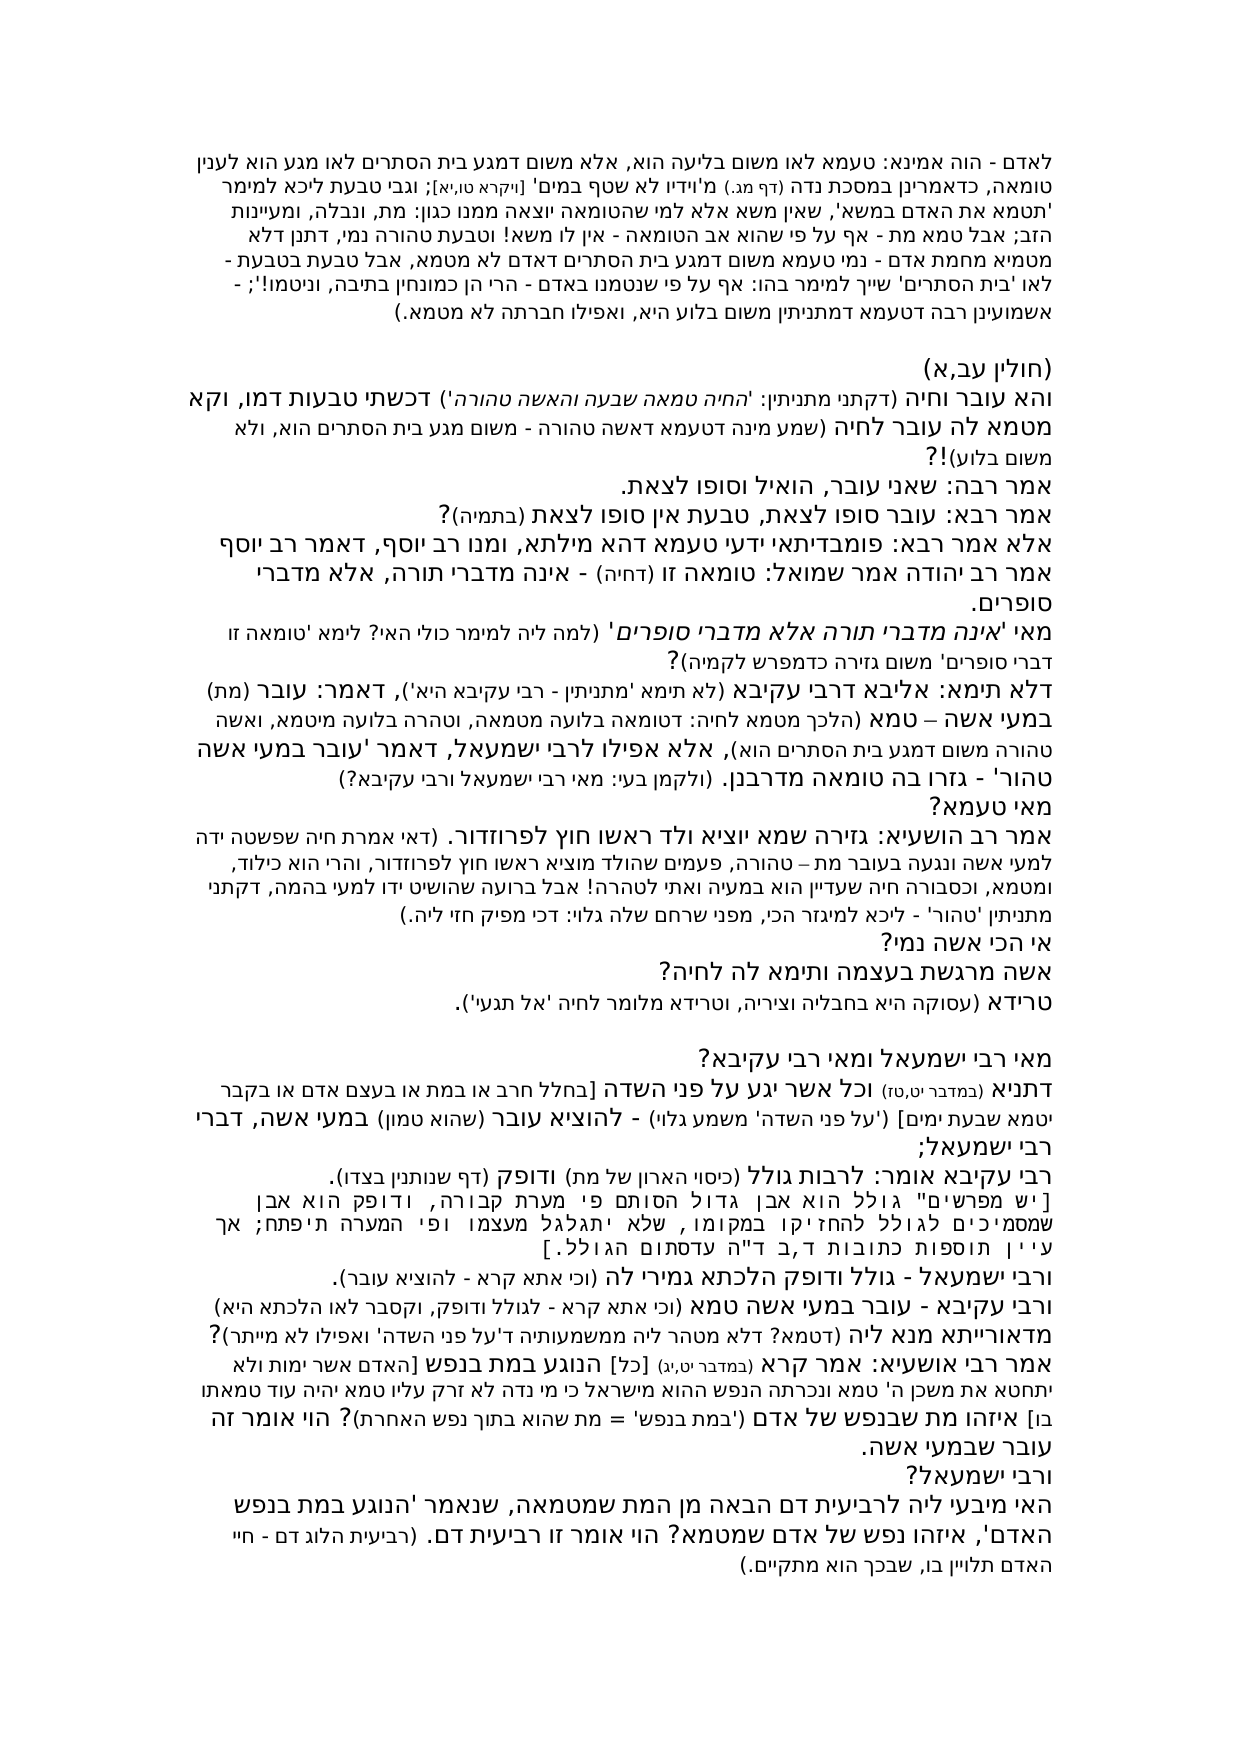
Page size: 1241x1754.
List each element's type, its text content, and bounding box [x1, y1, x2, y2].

text אי הכי אשה נמי? [187, 928, 1053, 958]
text אמר רב הושעיא: גזירה שמא יוציא ולד ראשו חוץ לפרוזדור. (דאי אמרת חיה שפשטה ידה למעי אשה ונגעה בעובר מת – טהורה, פעמים שהולד מוציא ראשו חוץ לפרוזדור, והרי הוא כילוד, ומטמא, וכסבורה חיה שעדיין הוא במעיה ואתי לטהרה! אבל ברועה שהושיט ידו למעי בהמה, דקתני מתניתין 'טהור' - ליכא למיגזר הכי, מפני שרחם שלה גלוי: דכי מפיק חזי ליה.) [187, 821, 1053, 928]
text ורבי ישמעאל - גולל ודופק הלכתא גמירי לה (וכי אתא קרא - להוציא עובר). [187, 1262, 1053, 1291]
text אלא אמר רבא: פומבדיתאי ידעי טעמא דהא מילתא, ומנו רב יוסף, דאמר רב יוסף אמר רב יהודה אמר שמואל: טומאה זו (דחיה) - אינה מדברי תורה, אלא מדברי סופרים. [187, 529, 1053, 617]
text מאי 'אינה מדברי תורה אלא מדברי סופרים' (למה ליה למימר כולי האי? לימא 'טומאה זו דברי סופרים' משום גזירה כדמפרש לקמיה)? [187, 617, 1053, 675]
text אמר רבי אושעיא: אמר קרא (במדבר יט,יג) [כל] הנוגע במת בנפש [האדם אשר ימות ולא יתחטא את משכן ה' טמא ונכרתה הנפש ההוא מישראל כי מי נדה לא זרק עליו טמא יהיה עוד טמאתו בו] איזהו מת שבנפש של אדם ('במת בנפש' = מת שהוא בתוך נפש האחרת)? הוי אומר זה עובר שבמעי אשה. [187, 1349, 1053, 1461]
text האי מיבעי ליה לרביעית דם הבאה מן המת שמטמאה, שנאמר 'הנוגע במת בנפש האדם', איזהו נפש של אדם שמטמא? הוי אומר זו רביעית דם. (רביעית הלוג דם - חיי האדם תלויין בו, שבכך הוא מתקיים.) [187, 1491, 1053, 1578]
text טרידא (עסוקה היא בחבליה וציריה, וטרידא מלומר לחיה 'אל תגעי'). [187, 987, 1053, 1016]
text מאי טעמא? [187, 792, 1053, 821]
text לאדם - הוה אמינא: טעמא לאו משום בליעה הוא, אלא משום דמגע בית הסתרים לאו מגע הוא לענין טומאה, כדאמרינן במסכת נדה (דף מג.) מ'וידיו לא שטף במים' [ויקרא טו,יא]; וגבי טבעת ליכא למימר 'תטמא את האדם במשא', שאין משא אלא למי שהטומאה יוצאה ממנו כגון: מת, ונבלה, ומעיינות הזב; אבל טמא מת - אף על פי שהוא אב הטומאה - אין לו משא! וטבעת טהורה נמי, דתנן דלא מטמיא מחמת אדם - נמי טעמא משום דמגע בית הסתרים דאדם לא מטמא, אבל טבעת בטבעת - לאו 'בית הסתרים' שייך למימר בהו: אף על פי שנטמנו באדם - הרי הן כמונחין בתיבה, וניטמו!'; - אשמועינן רבה דטעמא דמתניתין משום בלוע היא, ואפילו חברתה לא מטמא.) [187, 150, 1053, 325]
text רבי עקיבא אומר: לרבות גולל (כיסוי הארון של מת) ודופק (דף שנותנין בצדו). [187, 1162, 1053, 1191]
text מאי רבי ישמעאל ומאי רבי עקיבא? [187, 1045, 1053, 1074]
text [יש מפרשים" גולל הוא אבן גדול הסותם פי מערת קבורה, ודופק הוא אבן שמסמיכים לגולל להחזיקו במקומו, שלא יתגלגל מעצמו ופי המערה תיפתח; אך עיין תוספות כתובות ד,ב ד"ה עדסתום הגולל.] [187, 1191, 1053, 1262]
text (חולין עב,א) [187, 354, 1053, 383]
text אשה מרגשת בעצמה ותימא לה לחיה? [187, 958, 1053, 987]
text ורבי ישמעאל? [187, 1461, 1053, 1491]
text אמר רבה: שאני עובר, הואיל וסופו לצאת. [187, 471, 1053, 500]
text דתניא (במדבר יט,טז) וכל אשר יגע על פני השדה [בחלל חרב או במת או בעצם אדם או בקבר יטמא שבעת ימים] ('על פני השדה' משמע גלוי) - להוציא עובר (שהוא טמון) במעי אשה, דברי רבי ישמעאל; [187, 1074, 1053, 1162]
text אמר רבא: עובר סופו לצאת, טבעת אין סופו לצאת (בתמיה)? [187, 500, 1053, 529]
text והא עובר וחיה (דקתני מתניתין: 'החיה טמאה שבעה והאשה טהורה') דכשתי טבעות דמו, וקא מטמא לה עובר לחיה (שמע מינה דטעמא דאשה טהורה - משום מגע בית הסתרים הוא, ולא משום בלוע)!? [187, 383, 1053, 471]
text דלא תימא: אליבא דרבי עקיבא (לא תימא 'מתניתין - רבי עקיבא היא'), דאמר: עובר (מת) במעי אשה – טמא (הלכך מטמא לחיה: דטומאה בלועה מטמאה, וטהרה בלועה מיטמא, ואשה טהורה משום דמגע בית הסתרים הוא), אלא אפילו לרבי ישמעאל, דאמר 'עובר במעי אשה טהור' - גזרו בה טומאה מדרבנן. (ולקמן בעי: מאי רבי ישמעאל ורבי עקיבא?) [187, 675, 1053, 792]
text ורבי עקיבא - עובר במעי אשה טמא (וכי אתא קרא - לגולל ודופק, וקסבר לאו הלכתא היא) מדאורייתא מנא ליה (דטמא? דלא מטהר ליה ממשמעותיה ד'על פני השדה' ואפילו לא מייתר)? [187, 1291, 1053, 1349]
